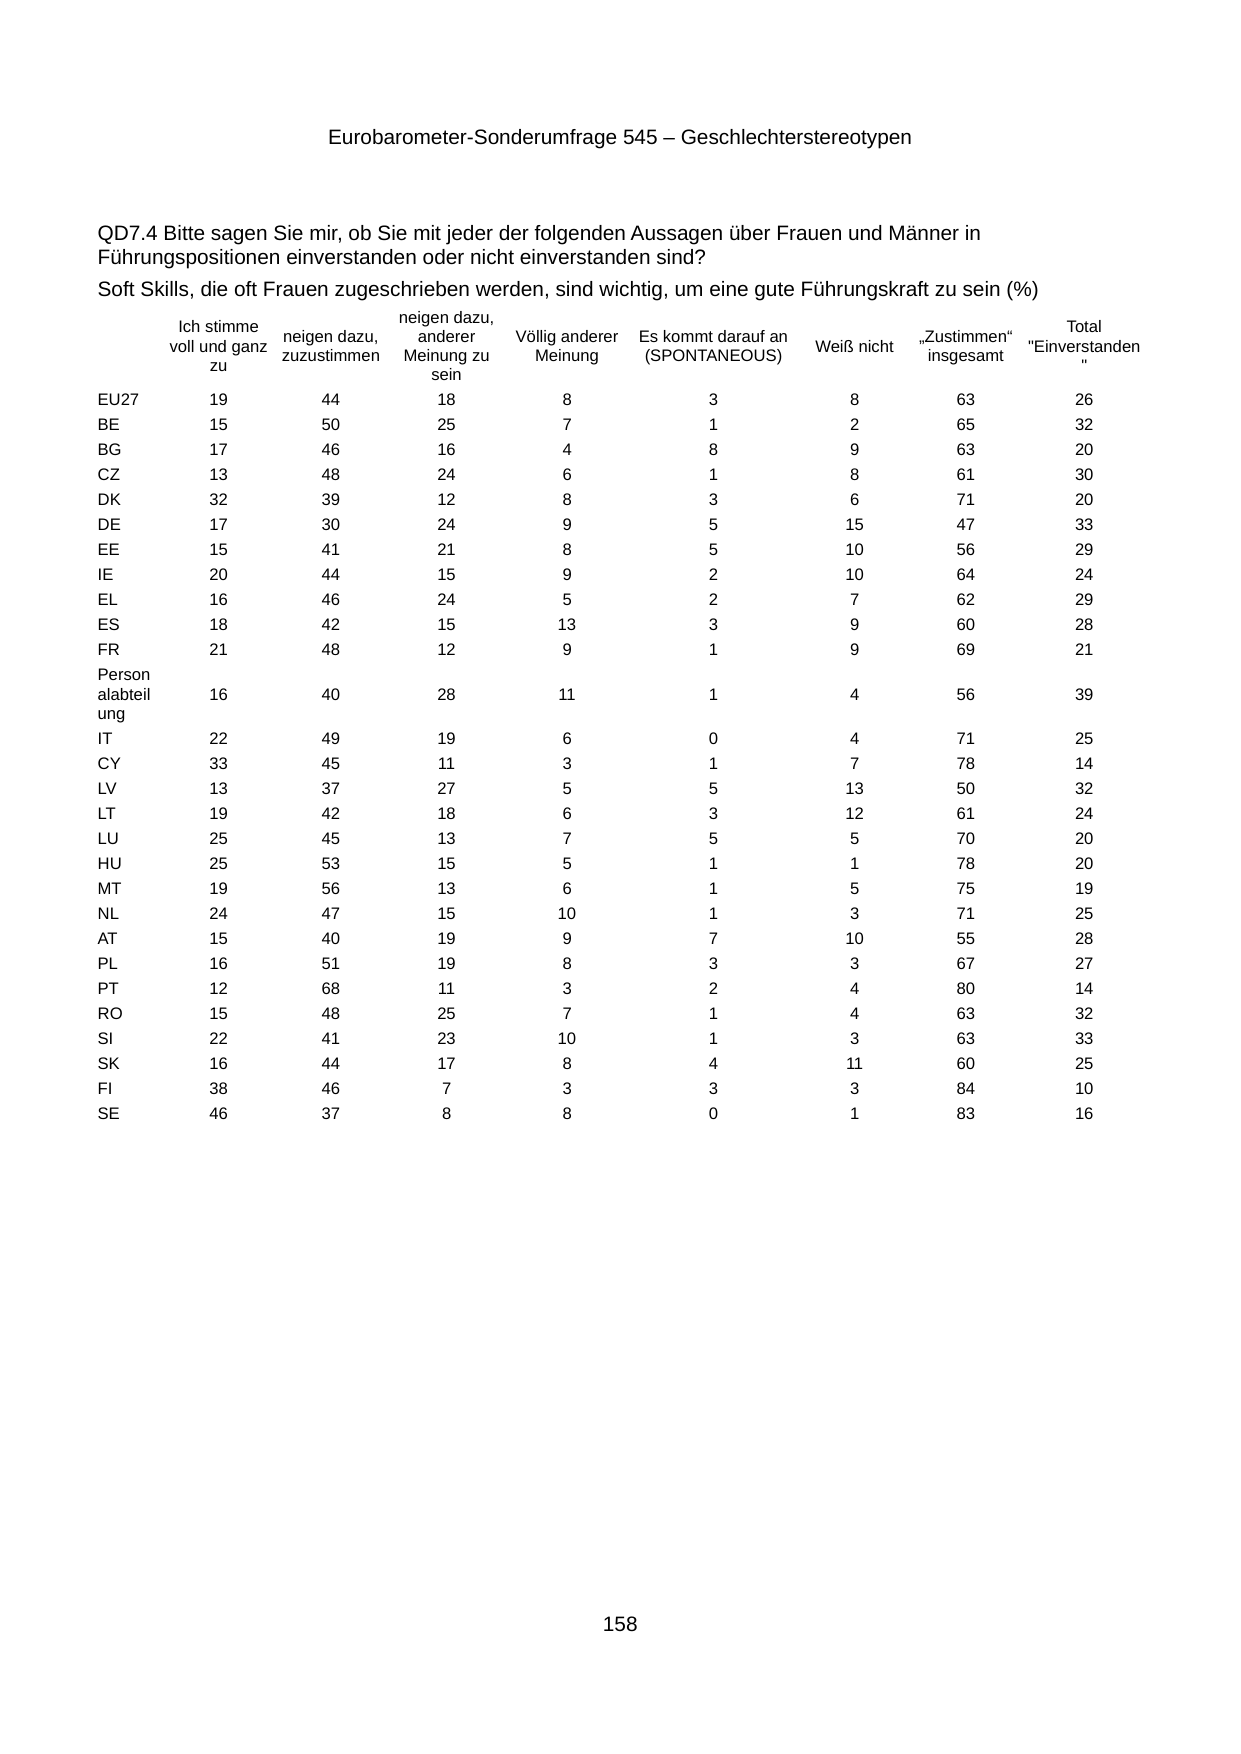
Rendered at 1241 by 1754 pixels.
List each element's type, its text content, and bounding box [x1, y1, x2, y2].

table_cell 80 [909, 976, 1022, 1001]
table_cell 10 [507, 901, 627, 926]
table_cell RO [95, 1001, 162, 1026]
table_cell neigen dazu, anderer Meinung zu sein [386, 305, 507, 387]
table_cell FR [95, 637, 162, 662]
table_cell 1 [627, 662, 800, 726]
table_cell DE [95, 512, 162, 537]
table_cell BG [95, 437, 162, 462]
table_cell 56 [275, 876, 386, 901]
table_cell 1 [627, 462, 800, 487]
table_cell 2 [627, 562, 800, 587]
table_cell 4 [800, 726, 909, 751]
table_cell 19 [386, 951, 507, 976]
table_cell 14 [1022, 976, 1146, 1001]
table_cell 19 [386, 926, 507, 951]
table_cell 5 [800, 876, 909, 901]
table_cell 5 [507, 587, 627, 612]
table_cell 6 [800, 487, 909, 512]
table_cell 24 [1022, 801, 1146, 826]
table_cell 7 [386, 1076, 507, 1101]
table_cell MT [95, 876, 162, 901]
table_cell 61 [909, 462, 1022, 487]
table_cell 8 [627, 437, 800, 462]
table_cell 0 [627, 1101, 800, 1126]
table_cell 63 [909, 1001, 1022, 1026]
table_cell 24 [386, 462, 507, 487]
table_cell 9 [800, 637, 909, 662]
table_cell 33 [1022, 512, 1146, 537]
table_cell 10 [1022, 1076, 1146, 1101]
table_cell 65 [909, 412, 1022, 437]
table_cell 27 [386, 776, 507, 801]
table_cell 3 [800, 1026, 909, 1051]
table_cell 69 [909, 637, 1022, 662]
table_cell 9 [800, 437, 909, 462]
table_cell 20 [162, 562, 275, 587]
table_cell 18 [162, 612, 275, 637]
table_cell 45 [275, 751, 386, 776]
table_cell 22 [162, 1026, 275, 1051]
table_cell SK [95, 1051, 162, 1076]
table_cell 56 [909, 662, 1022, 726]
table_cell AT [95, 926, 162, 951]
table_cell 16 [162, 662, 275, 726]
table_cell 1 [800, 851, 909, 876]
table_cell LU [95, 826, 162, 851]
table_cell 48 [275, 1001, 386, 1026]
table_cell [95, 305, 162, 387]
table_cell 32 [1022, 1001, 1146, 1026]
table_cell 50 [909, 776, 1022, 801]
table_header QD7.4 Bitte sagen Sie mir, ob Sie mit jeder der folgenden Aussagen über Frauen und Männer in Führungspositionen einverstanden oder nicht einverstanden sind? [95, 217, 1146, 272]
table_cell 21 [1022, 637, 1146, 662]
table_cell 15 [386, 612, 507, 637]
table_cell 33 [162, 751, 275, 776]
table_cell 1 [627, 412, 800, 437]
table_cell 24 [386, 587, 507, 612]
table_cell 71 [909, 487, 1022, 512]
table_cell 40 [275, 662, 386, 726]
table_cell 3 [507, 1076, 627, 1101]
table_cell 48 [275, 462, 386, 487]
table_cell 5 [627, 512, 800, 537]
table_cell 5 [507, 776, 627, 801]
table_cell 37 [275, 1101, 386, 1126]
table_cell Ich stimme voll und ganz zu [162, 305, 275, 387]
table_cell 19 [162, 801, 275, 826]
table_cell 3 [507, 976, 627, 1001]
table_cell 4 [800, 976, 909, 1001]
table_cell 1 [627, 1001, 800, 1026]
table_cell 5 [800, 826, 909, 851]
table_cell 3 [800, 901, 909, 926]
table_cell 4 [507, 437, 627, 462]
table_cell 16 [1022, 1101, 1146, 1126]
table_cell EL [95, 587, 162, 612]
table_cell CZ [95, 462, 162, 487]
table_cell 5 [627, 826, 800, 851]
table_cell 7 [800, 751, 909, 776]
table_cell 27 [1022, 951, 1146, 976]
table_cell LV [95, 776, 162, 801]
table_cell 46 [275, 437, 386, 462]
table_cell 47 [275, 901, 386, 926]
table_cell 3 [627, 612, 800, 637]
table_cell 28 [1022, 926, 1146, 951]
table_cell 20 [1022, 437, 1146, 462]
table_cell 2 [627, 976, 800, 1001]
table_cell 6 [507, 801, 627, 826]
table_cell 3 [507, 751, 627, 776]
table_cell 28 [1022, 612, 1146, 637]
table_cell 12 [386, 487, 507, 512]
table_cell IT [95, 726, 162, 751]
table_cell 7 [507, 412, 627, 437]
table_cell 30 [275, 512, 386, 537]
table_cell 11 [507, 662, 627, 726]
table_cell 16 [162, 587, 275, 612]
table_cell 13 [162, 462, 275, 487]
table_cell 10 [507, 1026, 627, 1051]
table_cell 3 [627, 487, 800, 512]
table_cell 1 [627, 876, 800, 901]
table_cell 48 [275, 637, 386, 662]
table_cell 15 [386, 851, 507, 876]
table_cell 17 [162, 512, 275, 537]
table_cell 18 [386, 801, 507, 826]
table_cell „Zustimmen“ insgesamt [909, 305, 1022, 387]
table_cell 15 [800, 512, 909, 537]
table_cell NL [95, 901, 162, 926]
table_cell 20 [1022, 487, 1146, 512]
table_cell 33 [1022, 1026, 1146, 1051]
table_cell 44 [275, 387, 386, 412]
table_cell 15 [386, 901, 507, 926]
table_cell 15 [162, 537, 275, 562]
table_cell 42 [275, 801, 386, 826]
table_cell 8 [507, 537, 627, 562]
table_cell 19 [386, 726, 507, 751]
table_cell 8 [800, 387, 909, 412]
table_cell 10 [800, 926, 909, 951]
table_cell 16 [162, 951, 275, 976]
table_cell 0 [627, 726, 800, 751]
table_cell 62 [909, 587, 1022, 612]
table_cell 46 [275, 1076, 386, 1101]
table_cell 18 [386, 387, 507, 412]
table_cell 16 [386, 437, 507, 462]
table_cell 4 [800, 662, 909, 726]
table_cell 49 [275, 726, 386, 751]
table_cell 46 [162, 1101, 275, 1126]
table_cell FI [95, 1076, 162, 1101]
table_cell 24 [1022, 562, 1146, 587]
table_cell 68 [275, 976, 386, 1001]
table_cell 8 [800, 462, 909, 487]
table_cell 25 [162, 851, 275, 876]
table_cell 32 [1022, 776, 1146, 801]
table_cell 78 [909, 751, 1022, 776]
table_cell 83 [909, 1101, 1022, 1126]
table_cell 1 [627, 851, 800, 876]
table_cell 71 [909, 726, 1022, 751]
table_cell 47 [909, 512, 1022, 537]
table_cell 32 [162, 487, 275, 512]
table_cell 1 [800, 1101, 909, 1126]
table_cell 3 [627, 387, 800, 412]
table_cell 8 [507, 387, 627, 412]
table_cell ES [95, 612, 162, 637]
table_cell EE [95, 537, 162, 562]
table_cell 25 [1022, 1051, 1146, 1076]
table_cell 19 [1022, 876, 1146, 901]
table_cell 15 [162, 412, 275, 437]
table_cell 13 [386, 826, 507, 851]
table_cell PT [95, 976, 162, 1001]
table_cell 2 [627, 587, 800, 612]
table_cell 42 [275, 612, 386, 637]
table_cell LT [95, 801, 162, 826]
table_cell 10 [800, 537, 909, 562]
table_cell Total "Einverstanden" [1022, 305, 1146, 387]
table_cell DK [95, 487, 162, 512]
table_cell 8 [386, 1101, 507, 1126]
table_cell 63 [909, 387, 1022, 412]
table_cell 9 [507, 512, 627, 537]
table_cell 5 [507, 851, 627, 876]
table_cell PL [95, 951, 162, 976]
table_cell 37 [275, 776, 386, 801]
table_cell 46 [275, 587, 386, 612]
table_cell 19 [162, 387, 275, 412]
table_cell 1 [627, 637, 800, 662]
table_cell 17 [162, 437, 275, 462]
table_cell CY [95, 751, 162, 776]
table_cell 56 [909, 537, 1022, 562]
table_cell 23 [386, 1026, 507, 1051]
table_cell 75 [909, 876, 1022, 901]
table_cell IE [95, 562, 162, 587]
table_cell Personalabteilung [95, 662, 162, 726]
table_cell 38 [162, 1076, 275, 1101]
table_cell 1 [627, 751, 800, 776]
table_cell 4 [627, 1051, 800, 1076]
table_cell 60 [909, 612, 1022, 637]
table_cell 51 [275, 951, 386, 976]
table_cell 25 [386, 1001, 507, 1026]
table_cell 28 [386, 662, 507, 726]
table_cell 24 [162, 901, 275, 926]
table_cell 2 [800, 412, 909, 437]
table_cell 6 [507, 876, 627, 901]
table_cell 11 [386, 976, 507, 1001]
table_cell 6 [507, 726, 627, 751]
table_cell 12 [386, 637, 507, 662]
table_cell HU [95, 851, 162, 876]
table_cell 53 [275, 851, 386, 876]
table_cell 21 [162, 637, 275, 662]
table_cell 78 [909, 851, 1022, 876]
table_cell 1 [627, 1026, 800, 1051]
table_cell 9 [507, 637, 627, 662]
table_cell Völlig anderer Meinung [507, 305, 627, 387]
table_cell 19 [162, 876, 275, 901]
table_cell 25 [1022, 726, 1146, 751]
table_cell neigen dazu, zuzustimmen [275, 305, 386, 387]
table_cell 71 [909, 901, 1022, 926]
table_cell 13 [162, 776, 275, 801]
table_cell 21 [386, 537, 507, 562]
table_cell 15 [386, 562, 507, 587]
table_cell 7 [507, 826, 627, 851]
table_cell 11 [800, 1051, 909, 1076]
table_cell 25 [162, 826, 275, 851]
table_cell 44 [275, 562, 386, 587]
table_cell 22 [162, 726, 275, 751]
table_cell 9 [507, 926, 627, 951]
table_cell 3 [627, 951, 800, 976]
table_cell 12 [800, 801, 909, 826]
table_cell 3 [800, 951, 909, 976]
table_cell 70 [909, 826, 1022, 851]
table_cell 9 [507, 562, 627, 587]
table_cell 25 [386, 412, 507, 437]
table_cell 7 [800, 587, 909, 612]
table_cell 41 [275, 537, 386, 562]
table_cell BE [95, 412, 162, 437]
table_cell 39 [275, 487, 386, 512]
table_cell 11 [386, 751, 507, 776]
table_cell 10 [800, 562, 909, 587]
table_cell 7 [627, 926, 800, 951]
table_cell 3 [800, 1076, 909, 1101]
table_cell 17 [386, 1051, 507, 1076]
table_cell 63 [909, 1026, 1022, 1051]
table_cell Weiß nicht [800, 305, 909, 387]
table_cell 13 [386, 876, 507, 901]
table_cell 12 [162, 976, 275, 1001]
table_cell 20 [1022, 851, 1146, 876]
table_cell 25 [1022, 901, 1146, 926]
table_cell 1 [627, 901, 800, 926]
table_cell 39 [1022, 662, 1146, 726]
table_cell 20 [1022, 826, 1146, 851]
table_cell 41 [275, 1026, 386, 1051]
table_cell 8 [507, 1051, 627, 1076]
table_cell 3 [627, 1076, 800, 1101]
table_cell Es kommt darauf an (SPONTANEOUS) [627, 305, 800, 387]
table_cell 4 [800, 1001, 909, 1026]
table_cell 32 [1022, 412, 1146, 437]
table_cell 55 [909, 926, 1022, 951]
table_cell 29 [1022, 537, 1146, 562]
table_cell 45 [275, 826, 386, 851]
table_cell 14 [1022, 751, 1146, 776]
table_cell 15 [162, 926, 275, 951]
table_cell 26 [1022, 387, 1146, 412]
table_cell Soft Skills, die oft Frauen zugeschrieben werden, sind wichtig, um eine gute Führungskraft zu sein (%) [95, 273, 1146, 305]
table_cell SE [95, 1101, 162, 1126]
table_cell 15 [162, 1001, 275, 1026]
table_cell 30 [1022, 462, 1146, 487]
table_cell EU27 [95, 387, 162, 412]
table_cell 7 [507, 1001, 627, 1026]
table_cell 13 [800, 776, 909, 801]
table_cell 60 [909, 1051, 1022, 1076]
table_cell 40 [275, 926, 386, 951]
table_cell 63 [909, 437, 1022, 462]
table_cell 61 [909, 801, 1022, 826]
table_cell 5 [627, 776, 800, 801]
table_cell 8 [507, 1101, 627, 1126]
table_cell 16 [162, 1051, 275, 1076]
table_cell 8 [507, 487, 627, 512]
table_cell SI [95, 1026, 162, 1051]
table_cell 5 [627, 537, 800, 562]
table_cell 9 [800, 612, 909, 637]
table_cell 6 [507, 462, 627, 487]
table_cell 8 [507, 951, 627, 976]
table_cell 84 [909, 1076, 1022, 1101]
table_cell 13 [507, 612, 627, 637]
table_cell 3 [627, 801, 800, 826]
table_cell 44 [275, 1051, 386, 1076]
table_cell 24 [386, 512, 507, 537]
table_cell 67 [909, 951, 1022, 976]
table_cell 29 [1022, 587, 1146, 612]
table_cell 50 [275, 412, 386, 437]
table_cell 64 [909, 562, 1022, 587]
